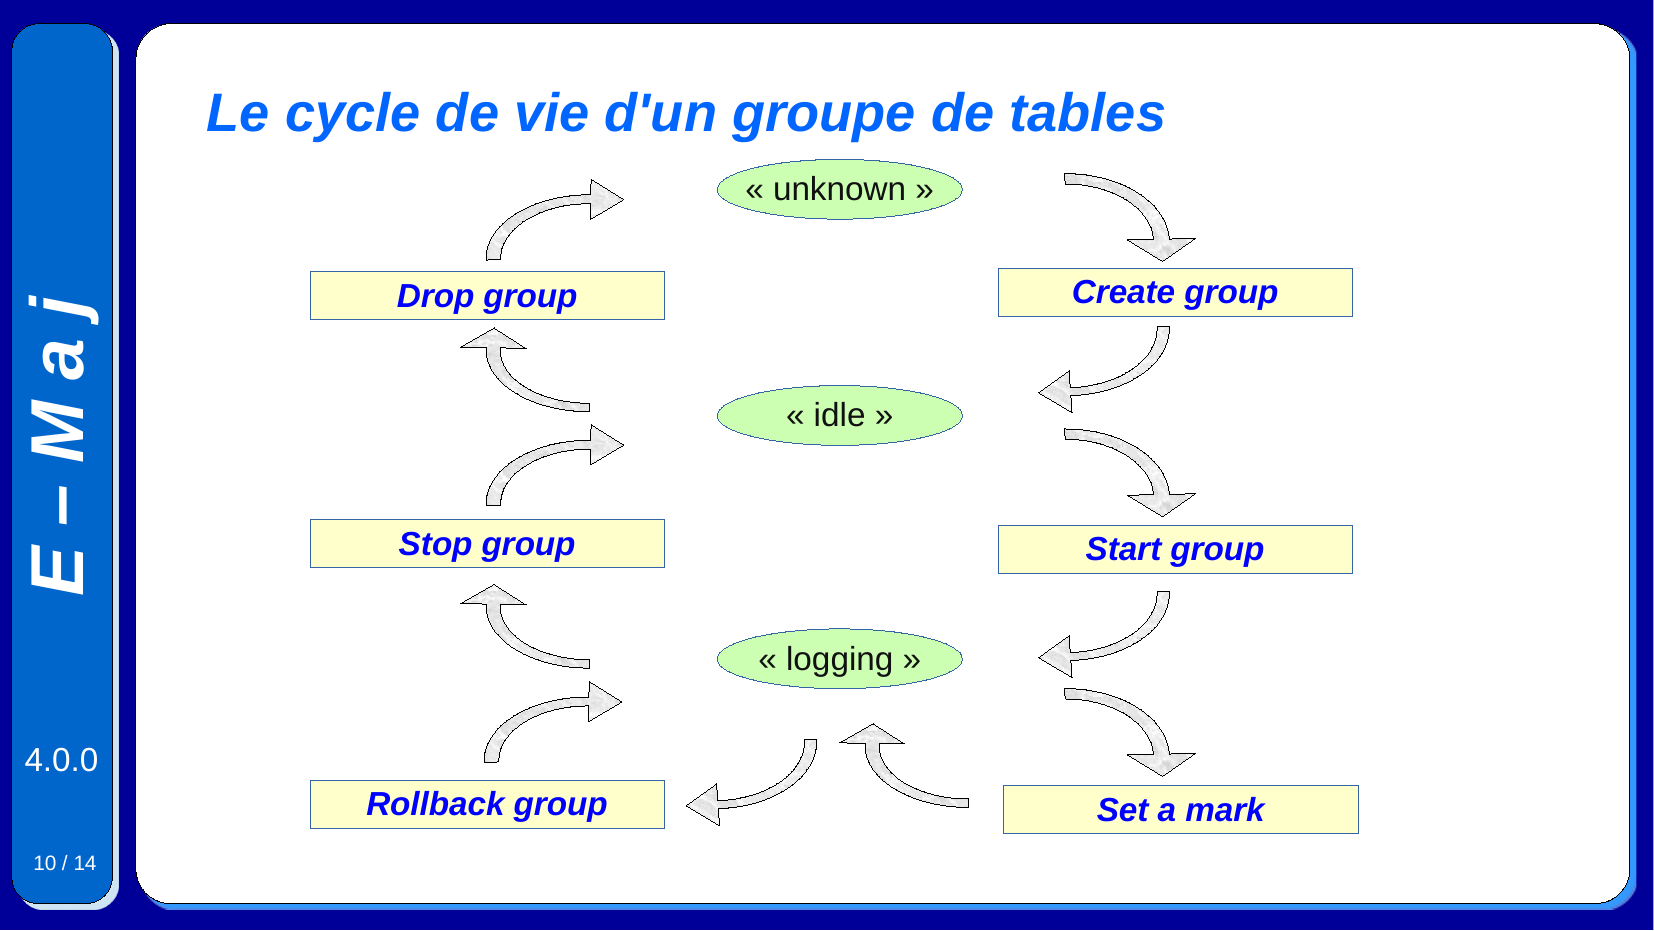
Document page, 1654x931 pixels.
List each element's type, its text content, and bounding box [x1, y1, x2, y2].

text_box [839, 723, 969, 808]
text_box Create group [998, 268, 1353, 317]
text_box Rollback group [310, 780, 665, 829]
text_box [1064, 428, 1196, 517]
text_box [460, 327, 590, 412]
text_box [460, 584, 590, 669]
text_box [486, 424, 624, 506]
text_box [686, 739, 817, 826]
text_box « logging » [717, 628, 963, 689]
text_box [1038, 591, 1170, 678]
text_box « idle » [717, 385, 963, 446]
text_box [486, 179, 624, 261]
text_box [484, 681, 622, 763]
text_box Set a mark [1003, 785, 1359, 834]
text_box [1064, 173, 1196, 262]
text_box Stop group [310, 519, 665, 568]
text_box [1038, 326, 1170, 413]
text_box [1064, 688, 1196, 777]
text_box « unknown » [717, 159, 963, 220]
text_box Start group [998, 525, 1353, 574]
text_box Drop group [310, 271, 665, 320]
title Le cycle de vie d'un groupe de tables [206, 34, 1593, 191]
